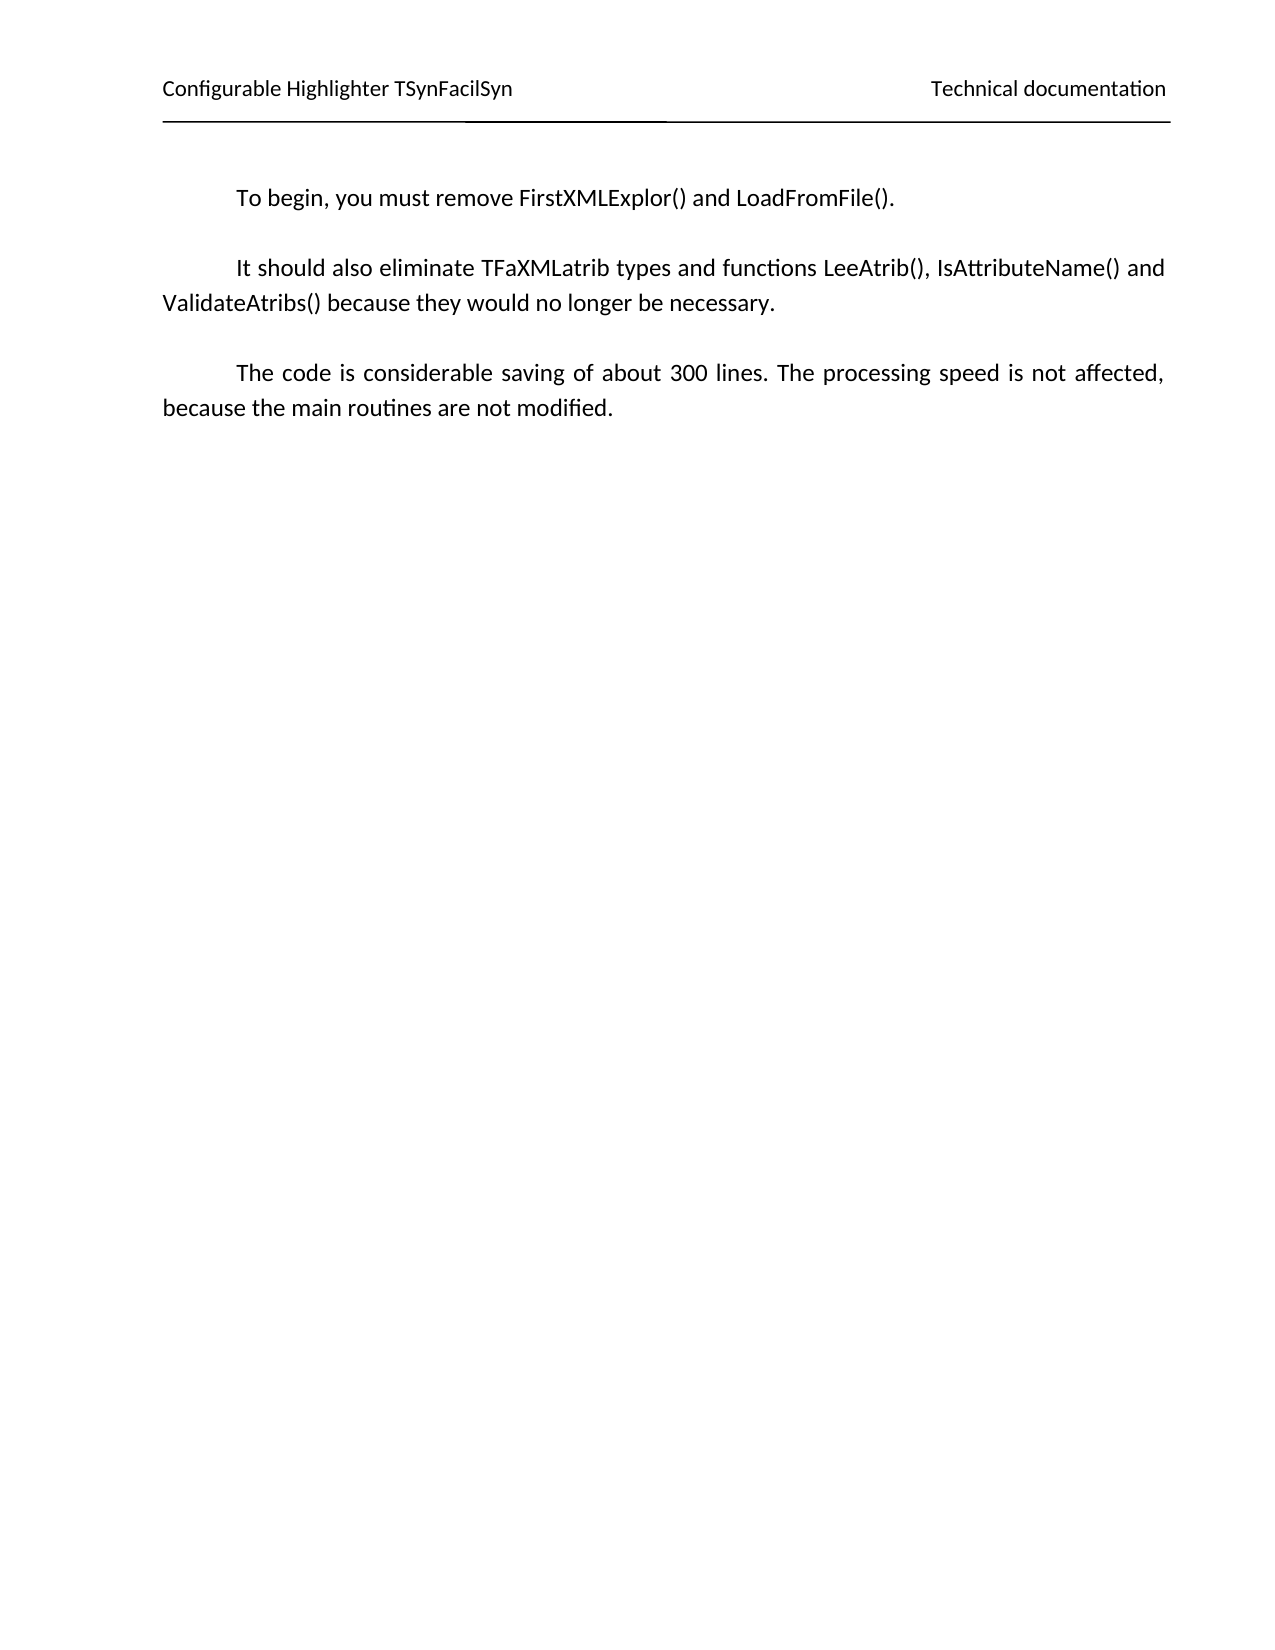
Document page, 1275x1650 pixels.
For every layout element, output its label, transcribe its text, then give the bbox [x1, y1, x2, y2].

text To begin, you must remove FirstXMLExplor() and LoadFromFile(). [162, 183, 1167, 213]
text The code is considerable saving of about 300 lines. The processing speed is not affected, because the main routines are not modified. [162, 358, 1167, 423]
text It should also eliminate TFaXMLatrib types and functions LeeAtrib(), IsAttributeName() and ValidateAtribs() because they would no longer be necessary. [162, 253, 1167, 318]
